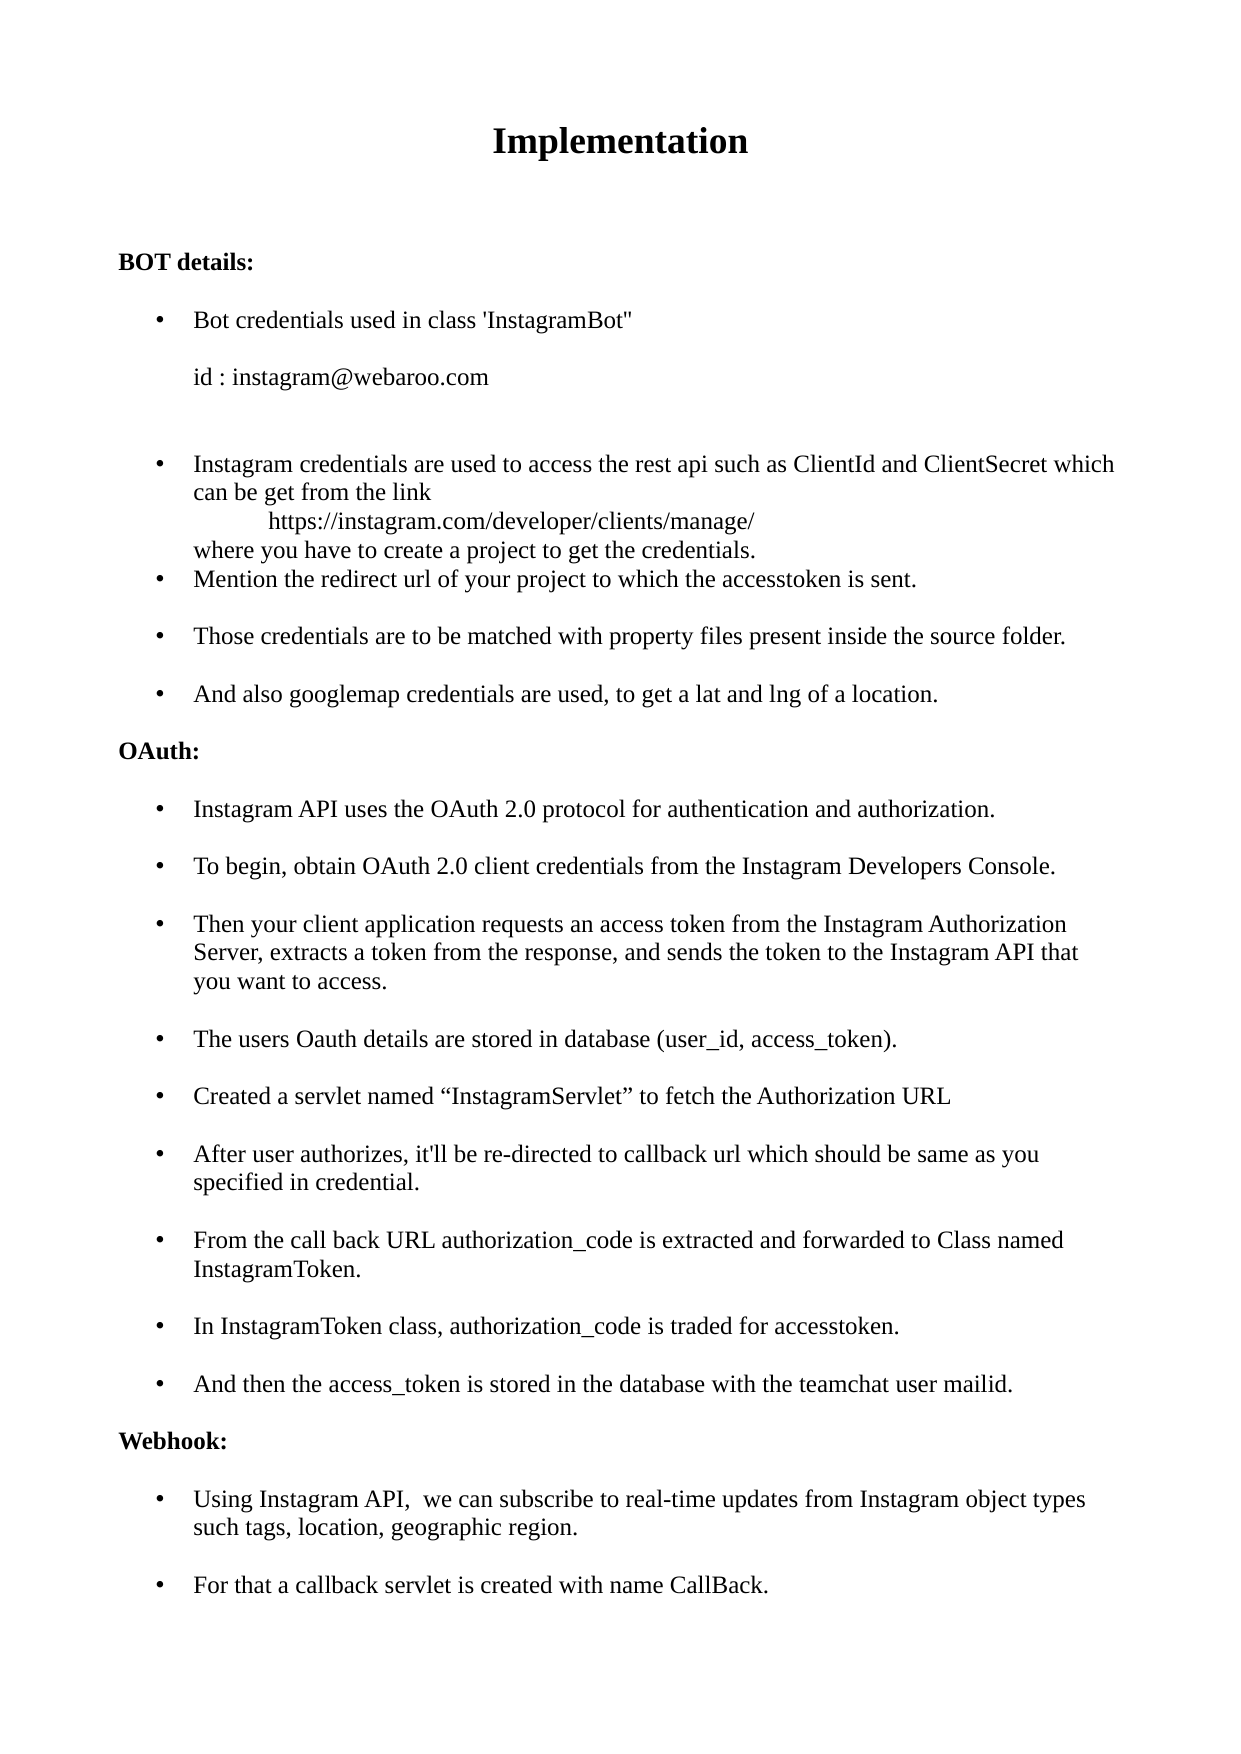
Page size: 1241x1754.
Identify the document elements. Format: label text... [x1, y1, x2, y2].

list And also googlemap credentials are used, to get a lat and lng of a location. [156, 679, 1122, 707]
list Using Instagram API, we can subscribe to real-time updates from Instagram object types such tags, location, geographic region. [156, 1484, 1122, 1541]
list Those credentials are to be matched with property files present inside the source folder. [156, 621, 1122, 650]
text OAuth: [118, 736, 1122, 765]
list In InstagramToken class, authorization_code is traded for accesstoken. [156, 1311, 1122, 1340]
list Mention the redirect url of your project to which the accesstoken is sent. [156, 564, 1122, 592]
list Instagram credentials are used to access the rest api such as ClientId and ClientSecret which can be get from the link [156, 449, 1122, 506]
list And then the access_token is stored in the database with the teamchat user mailid. [156, 1369, 1122, 1397]
text Webhook: [118, 1426, 1122, 1455]
list From the call back URL authorization_code is extracted and forwarded to Class named [156, 1225, 1122, 1254]
list InstagramToken. [156, 1254, 1122, 1282]
list id : instagram@webaroo.com [156, 362, 1122, 391]
list Then your client application requests an access token from the Instagram Authorization Server, extracts a token from the response, and sends the token to the Instagram API that you want to access. [156, 909, 1122, 995]
list Bot credentials used in class 'InstagramBot'' [156, 305, 1122, 334]
list For that a callback servlet is created with name CallBack. [156, 1570, 1122, 1599]
list where you have to create a project to get the credentials. [156, 535, 1122, 564]
list https://instagram.com/developer/clients/manage/ [156, 506, 1122, 535]
text Implementation [118, 118, 1122, 161]
list Created a servlet named “InstagramServlet” to fetch the Authorization URL [156, 1081, 1122, 1110]
list The users Oauth details are stored in database (user_id, access_token). [156, 1024, 1122, 1052]
list Instagram API uses the OAuth 2.0 protocol for authentication and authorization. [156, 794, 1122, 822]
list After user authorizes, it'll be re-directed to callback url which should be same as you specified in credential. [156, 1139, 1122, 1196]
list To begin, obtain OAuth 2.0 client credentials from the Instagram Developers Console. [156, 851, 1122, 880]
text BOT details: [118, 247, 1122, 276]
